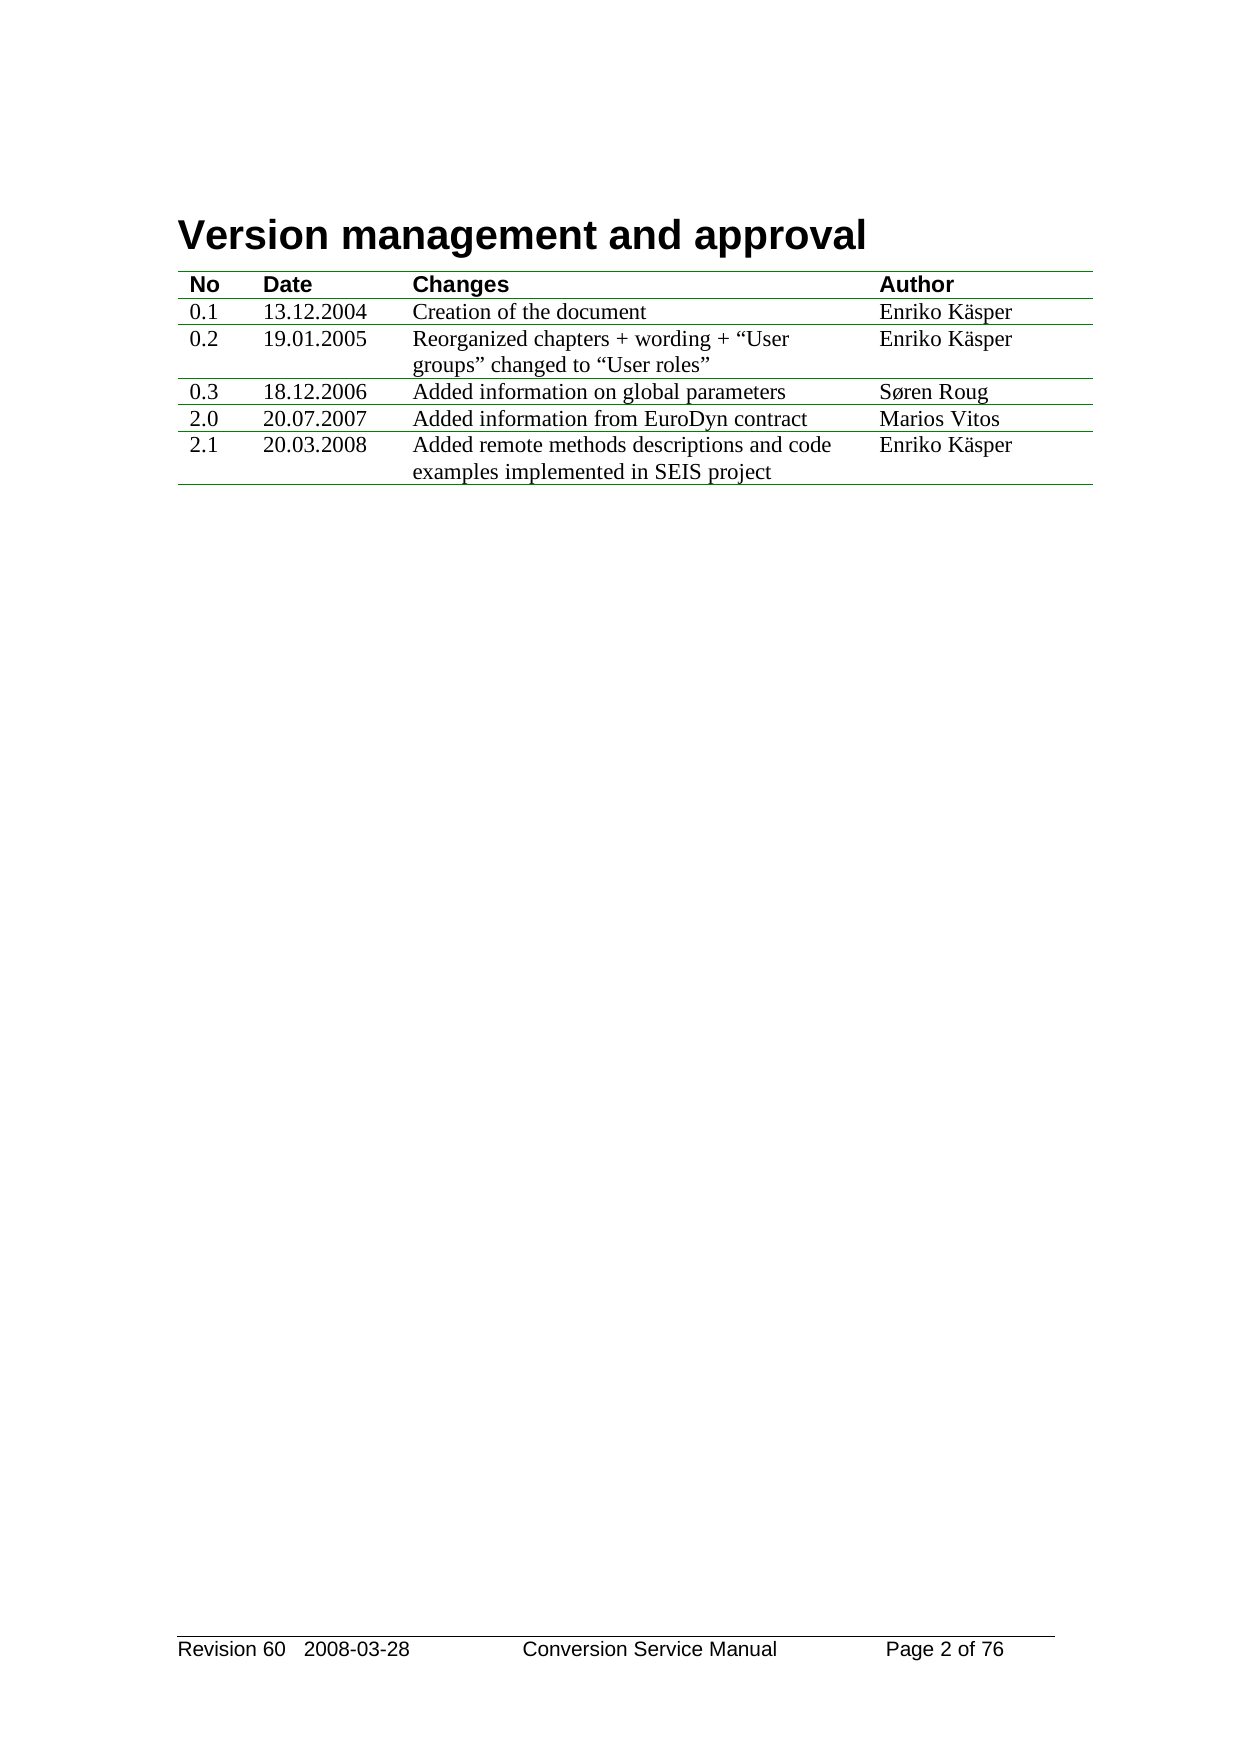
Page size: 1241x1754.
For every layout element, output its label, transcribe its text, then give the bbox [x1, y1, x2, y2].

table_cell Marios Vitos [868, 405, 1093, 431]
table_cell 2.0 [178, 405, 252, 431]
table_cell Reorganized chapters + wording + “User groups” changed to “User roles” [401, 325, 868, 378]
table_header Author [868, 272, 1093, 298]
subtitle Version management and approval [177, 210, 1092, 258]
table_header No [178, 272, 252, 298]
table_cell Creation of the document [401, 299, 868, 324]
table_cell 0.2 [178, 325, 252, 378]
table_cell Enriko Käsper [868, 325, 1093, 378]
table_cell Enriko Käsper [868, 299, 1093, 324]
table_cell Søren Roug [868, 379, 1093, 404]
table_cell 19.01.2005 [252, 325, 401, 378]
table_cell 0.1 [178, 299, 252, 324]
table_cell Added information on global parameters [401, 379, 868, 404]
table_cell 2.1 [178, 432, 252, 484]
table_cell Enriko Käsper [868, 432, 1093, 484]
table_cell 0.3 [178, 379, 252, 404]
table_cell 20.03.2008 [252, 432, 401, 484]
table_cell Added remote methods descriptions and code examples implemented in SEIS project [401, 432, 868, 484]
table_cell 18.12.2006 [252, 379, 401, 404]
table_header Date [252, 272, 401, 298]
table_header Changes [401, 272, 868, 298]
table_cell 13.12.2004 [252, 299, 401, 324]
table_cell 20.07.2007 [252, 405, 401, 431]
table_cell Added information from EuroDyn contract [401, 405, 868, 431]
